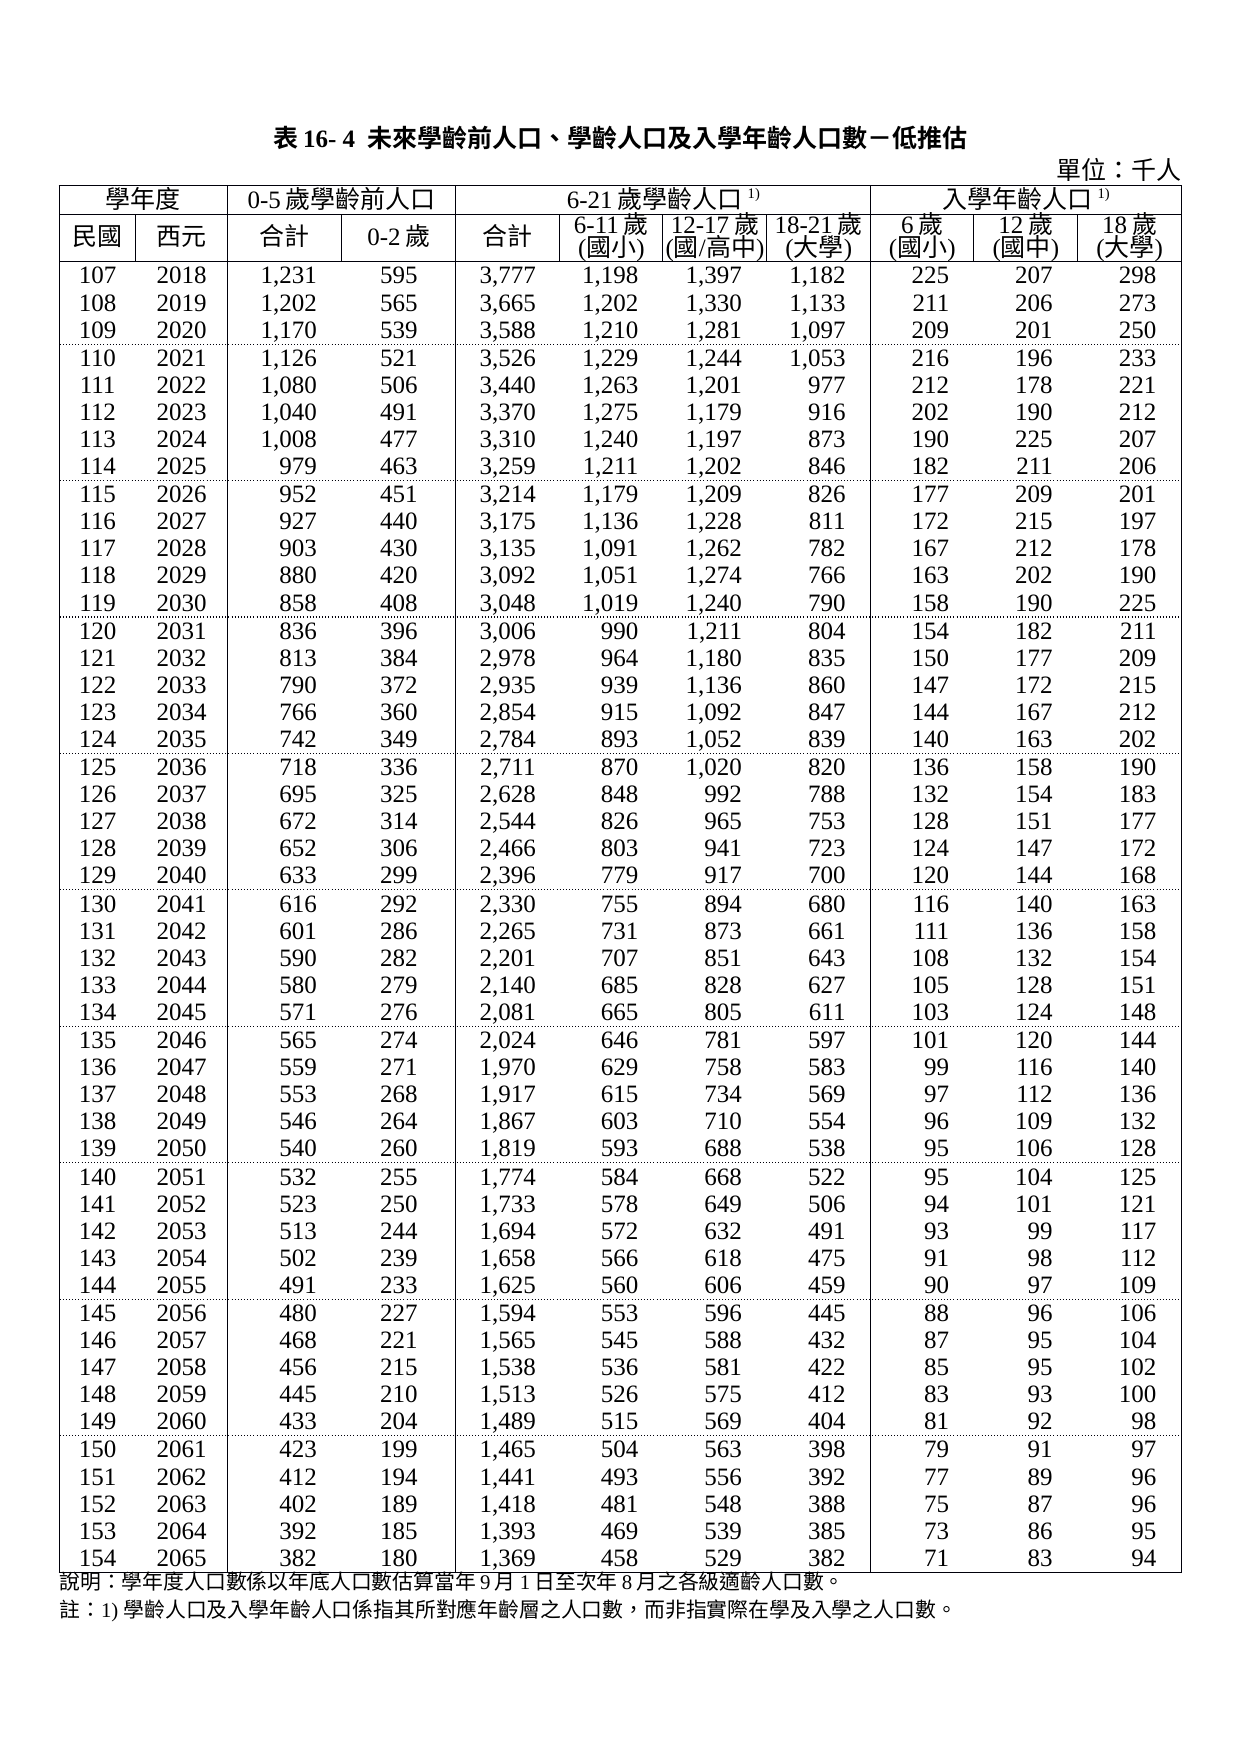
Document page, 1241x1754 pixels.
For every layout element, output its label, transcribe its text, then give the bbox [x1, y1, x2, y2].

table_cell 147 [60, 1354, 136, 1381]
table_cell 412 [228, 1463, 341, 1490]
table_cell 209 [871, 316, 974, 343]
table_cell 758 [663, 1054, 767, 1081]
table_cell 96 [1078, 1463, 1181, 1490]
table_cell 151 [1078, 972, 1181, 999]
table_cell 382 [228, 1545, 341, 1572]
table_cell 402 [228, 1490, 341, 1517]
table_cell 360 [341, 699, 455, 726]
table_cell 112 [974, 1081, 1077, 1108]
table_cell 148 [1078, 999, 1181, 1026]
table_cell 977 [767, 372, 870, 399]
table_cell 109 [974, 1108, 1077, 1135]
table_cell 1,229 [559, 344, 663, 372]
table_cell 128 [60, 835, 136, 862]
table_cell 120 [60, 616, 136, 644]
table_cell 398 [767, 1435, 870, 1463]
text 說明：學年度人口數係以年底人口數估算當年9月1日至次年8月之各級適齡人口數。 [59, 1573, 1181, 1593]
table_cell 97 [974, 1272, 1077, 1299]
table_cell 2045 [136, 999, 227, 1026]
table_cell 813 [228, 645, 341, 672]
table_cell 2055 [136, 1272, 227, 1299]
table_cell 123 [60, 699, 136, 726]
table_cell 271 [341, 1054, 455, 1081]
table_cell 1,092 [663, 699, 767, 726]
table_cell 93 [871, 1218, 974, 1244]
table_cell 204 [341, 1408, 455, 1435]
table_cell 2038 [136, 808, 227, 835]
table_cell 1,262 [663, 535, 767, 562]
table_cell 565 [228, 1026, 341, 1054]
table_cell 2,081 [456, 999, 559, 1026]
table_cell 152 [60, 1490, 136, 1517]
table_cell 927 [228, 508, 341, 535]
table_cell 753 [767, 808, 870, 835]
table_cell 396 [341, 616, 455, 644]
table_cell 108 [60, 289, 136, 316]
table_cell 1,917 [456, 1081, 559, 1108]
table_cell 227 [341, 1299, 455, 1327]
table_cell 723 [767, 835, 870, 862]
table_cell 96 [974, 1299, 1077, 1327]
table_cell 145 [60, 1299, 136, 1327]
table_cell 1,202 [559, 289, 663, 316]
table_cell 210 [341, 1381, 455, 1408]
table_cell 781 [663, 1026, 767, 1054]
table_cell 569 [767, 1081, 870, 1108]
table_cell 3,214 [456, 480, 559, 508]
table_cell 665 [559, 999, 663, 1026]
table_cell 1,180 [663, 645, 767, 672]
table_cell 521 [341, 344, 455, 372]
table_cell 215 [341, 1354, 455, 1381]
table_cell 1,201 [663, 372, 767, 399]
table_cell 276 [341, 999, 455, 1026]
table_cell 451 [341, 480, 455, 508]
table_cell 71 [871, 1545, 974, 1572]
table_cell 649 [663, 1190, 767, 1217]
table_cell 154 [1078, 945, 1181, 972]
table_cell 3,092 [456, 562, 559, 589]
table_cell 2052 [136, 1190, 227, 1217]
table_cell 384 [341, 645, 455, 672]
table_cell 2022 [136, 372, 227, 399]
table_cell 91 [974, 1435, 1077, 1463]
table_cell 2060 [136, 1408, 227, 1435]
table_cell 136 [974, 918, 1077, 944]
table_cell 1,240 [559, 426, 663, 453]
table_cell 168 [1078, 862, 1181, 889]
table_cell 177 [1078, 808, 1181, 835]
table_cell 1,867 [456, 1108, 559, 1135]
table_cell 298 [1078, 262, 1181, 289]
table_cell 880 [228, 562, 341, 589]
table_cell 98 [974, 1245, 1077, 1272]
table_cell 117 [60, 535, 136, 562]
table_cell 201 [1078, 480, 1181, 508]
table_cell 18歲 (大學) [1078, 215, 1181, 261]
table_cell 79 [871, 1435, 974, 1463]
table_cell 826 [767, 480, 870, 508]
table_cell 668 [663, 1162, 767, 1190]
table_cell 2057 [136, 1327, 227, 1354]
table_cell 597 [767, 1026, 870, 1054]
table_cell 民國 [60, 215, 135, 261]
table_cell 2018 [136, 262, 227, 289]
table_cell 114 [60, 453, 136, 480]
table_cell 1,051 [559, 562, 663, 589]
table_cell 189 [341, 1490, 455, 1517]
table_cell 3,006 [456, 616, 559, 644]
table_cell 325 [341, 781, 455, 808]
table_cell 939 [559, 672, 663, 699]
table_cell 2024 [136, 426, 227, 453]
table_cell 108 [871, 945, 974, 972]
table_cell 178 [1078, 535, 1181, 562]
table_cell 458 [559, 1545, 663, 1572]
table_cell 1,275 [559, 399, 663, 426]
table_cell 493 [559, 1463, 663, 1490]
table_cell 459 [767, 1272, 870, 1299]
table_cell 107 [60, 262, 136, 289]
table_cell 2040 [136, 862, 227, 889]
table_cell 3,665 [456, 289, 559, 316]
table_cell 104 [1078, 1327, 1181, 1354]
text 表16- 4 未來學齡前人口、學齡人口及入學年齡人口數－低推估 [59, 118, 1181, 154]
table_cell 136 [60, 1054, 136, 1081]
table_cell 445 [767, 1299, 870, 1327]
table_cell 99 [974, 1218, 1077, 1244]
table_cell 615 [559, 1081, 663, 1108]
table_cell 2019 [136, 289, 227, 316]
table_cell 385 [767, 1518, 870, 1544]
table_cell 172 [871, 508, 974, 535]
table_cell 593 [559, 1135, 663, 1162]
table_cell 700 [767, 862, 870, 889]
table_cell 190 [871, 426, 974, 453]
table_cell 202 [1078, 726, 1181, 753]
table_cell 1,240 [663, 589, 767, 616]
table_cell 433 [228, 1408, 341, 1435]
table_cell 596 [663, 1299, 767, 1327]
table_cell 96 [871, 1108, 974, 1135]
table_cell 110 [60, 344, 136, 372]
table_cell 572 [559, 1218, 663, 1244]
table_cell 851 [663, 945, 767, 972]
table_cell 86 [974, 1518, 1077, 1544]
table_cell 125 [1078, 1162, 1181, 1190]
table_cell 382 [767, 1545, 870, 1572]
table_cell 990 [559, 616, 663, 644]
table_cell 216 [871, 344, 974, 372]
table_cell 588 [663, 1327, 767, 1354]
table_cell 2048 [136, 1081, 227, 1108]
table_cell 3,135 [456, 535, 559, 562]
table_cell 250 [341, 1190, 455, 1217]
table_cell 652 [228, 835, 341, 862]
table_header 入學年齡人口1) [871, 186, 1181, 214]
table_cell 915 [559, 699, 663, 726]
table_cell 1,080 [228, 372, 341, 399]
table_cell 137 [60, 1081, 136, 1108]
table_cell 2027 [136, 508, 227, 535]
text 註：1) 學齡人口及入學年齡人口係指其所對應年齡層之人口數，而非指實際在學及入學之人口數。 [59, 1593, 1181, 1624]
table_cell 153 [60, 1518, 136, 1544]
table_cell 6歲 (國小) [871, 215, 973, 261]
table_cell 372 [341, 672, 455, 699]
table_cell 2032 [136, 645, 227, 672]
table_cell 526 [559, 1381, 663, 1408]
table_cell 163 [1078, 889, 1181, 917]
table_cell 532 [228, 1162, 341, 1190]
table_cell 538 [767, 1135, 870, 1162]
table_cell 1,418 [456, 1490, 559, 1517]
table_cell 122 [60, 672, 136, 699]
table_cell 422 [767, 1354, 870, 1381]
table_cell 1,211 [559, 453, 663, 480]
table_cell 306 [341, 835, 455, 862]
table_cell 1,281 [663, 316, 767, 343]
table_cell 194 [341, 1463, 455, 1490]
table_cell 212 [1078, 399, 1181, 426]
table_cell 563 [663, 1435, 767, 1463]
table_cell 2059 [136, 1381, 227, 1408]
table_cell 536 [559, 1354, 663, 1381]
table_cell 147 [871, 672, 974, 699]
table_cell 3,440 [456, 372, 559, 399]
table_cell 180 [341, 1545, 455, 1572]
table_cell 215 [1078, 672, 1181, 699]
table_cell 144 [60, 1272, 136, 1299]
table_cell 1,513 [456, 1381, 559, 1408]
table_cell 2025 [136, 453, 227, 480]
table_cell 1,369 [456, 1545, 559, 1572]
table_cell 2054 [136, 1245, 227, 1272]
table_cell 87 [871, 1327, 974, 1354]
table_cell 556 [663, 1463, 767, 1490]
table_cell 553 [228, 1081, 341, 1108]
table_cell 2047 [136, 1054, 227, 1081]
table_cell 314 [341, 808, 455, 835]
table_cell 1,197 [663, 426, 767, 453]
table_cell 1,594 [456, 1299, 559, 1327]
table_cell 643 [767, 945, 870, 972]
table_cell 132 [871, 781, 974, 808]
table_cell 106 [1078, 1299, 1181, 1327]
table_cell 95 [1078, 1518, 1181, 1544]
table_cell 147 [974, 835, 1077, 862]
table_cell 559 [228, 1054, 341, 1081]
table_cell 1,694 [456, 1218, 559, 1244]
table_cell 135 [60, 1026, 136, 1054]
table_cell 2039 [136, 835, 227, 862]
table_cell 633 [228, 862, 341, 889]
table_cell 685 [559, 972, 663, 999]
table_cell 115 [60, 480, 136, 508]
table_cell 合計 [456, 215, 559, 261]
table_cell 475 [767, 1245, 870, 1272]
table_cell 392 [767, 1463, 870, 1490]
table_cell 99 [871, 1054, 974, 1081]
table_cell 1,202 [663, 453, 767, 480]
table_cell 846 [767, 453, 870, 480]
table_cell 790 [228, 672, 341, 699]
table_cell 1,210 [559, 316, 663, 343]
table_cell 826 [559, 808, 663, 835]
table_cell 112 [1078, 1245, 1181, 1272]
table_cell 1,182 [767, 262, 870, 289]
table_cell 199 [341, 1435, 455, 1463]
table_cell 1,136 [663, 672, 767, 699]
table_cell 6-11歲 (國小) [560, 215, 662, 261]
table_cell 139 [60, 1135, 136, 1162]
table_cell 149 [60, 1408, 136, 1435]
table_cell 553 [559, 1299, 663, 1327]
table_cell 2,140 [456, 972, 559, 999]
table_cell 2,978 [456, 645, 559, 672]
table_cell 97 [871, 1081, 974, 1108]
table_cell 97 [1078, 1435, 1181, 1463]
table_cell 215 [974, 508, 1077, 535]
table_cell 2,201 [456, 945, 559, 972]
table_cell 1,133 [767, 289, 870, 316]
table_cell 190 [1078, 562, 1181, 589]
table_cell 1,198 [559, 262, 663, 289]
table_cell 144 [1078, 1026, 1181, 1054]
table_cell 873 [767, 426, 870, 453]
table_header 6-21歲學齡人口1) [456, 186, 870, 214]
table_cell 2041 [136, 889, 227, 917]
table_cell 225 [871, 262, 974, 289]
table_cell 432 [767, 1327, 870, 1354]
table_cell 1,020 [663, 753, 767, 781]
table_cell 2061 [136, 1435, 227, 1463]
table_cell 132 [974, 945, 1077, 972]
table_cell 136 [1078, 1081, 1181, 1108]
table_cell 102 [1078, 1354, 1181, 1381]
table_cell 595 [341, 262, 455, 289]
table_cell 1,202 [228, 289, 341, 316]
table_cell 445 [228, 1381, 341, 1408]
table_cell 140 [871, 726, 974, 753]
table_cell 423 [228, 1435, 341, 1463]
table_cell 2056 [136, 1299, 227, 1327]
table_cell 820 [767, 753, 870, 781]
table_cell 94 [1078, 1545, 1181, 1572]
table_cell 2029 [136, 562, 227, 589]
table_cell 858 [228, 589, 341, 616]
table_cell 2026 [136, 480, 227, 508]
table_cell 124 [60, 726, 136, 753]
table_cell 1,231 [228, 262, 341, 289]
table_cell 412 [767, 1381, 870, 1408]
table_cell 131 [60, 918, 136, 944]
table_cell 2050 [136, 1135, 227, 1162]
table_cell 12-17歲 (國/高中) [663, 215, 766, 261]
table_cell 477 [341, 426, 455, 453]
table_cell 134 [60, 999, 136, 1026]
table_cell 2030 [136, 589, 227, 616]
table_cell 212 [871, 372, 974, 399]
table_cell 1,091 [559, 535, 663, 562]
table_cell 2,784 [456, 726, 559, 753]
table_cell 408 [341, 589, 455, 616]
table_cell 83 [974, 1545, 1077, 1572]
table_cell 873 [663, 918, 767, 944]
table_cell 154 [974, 781, 1077, 808]
table_cell 202 [871, 399, 974, 426]
table_cell 578 [559, 1190, 663, 1217]
table_cell 790 [767, 589, 870, 616]
table_cell 404 [767, 1408, 870, 1435]
table_cell 571 [228, 999, 341, 1026]
table_cell 480 [228, 1299, 341, 1327]
table_cell 646 [559, 1026, 663, 1054]
table_cell 124 [871, 835, 974, 862]
table_cell 95 [974, 1327, 1077, 1354]
table_cell 211 [974, 453, 1077, 480]
table_cell 106 [974, 1135, 1077, 1162]
table_cell 221 [1078, 372, 1181, 399]
table_cell 163 [871, 562, 974, 589]
table_cell 2062 [136, 1463, 227, 1490]
table_cell 3,526 [456, 344, 559, 372]
table_cell 129 [60, 862, 136, 889]
table_cell 1,465 [456, 1435, 559, 1463]
table_cell 2065 [136, 1545, 227, 1572]
table_cell 128 [1078, 1135, 1181, 1162]
table_cell 141 [60, 1190, 136, 1217]
table_cell 554 [767, 1108, 870, 1135]
table_cell 233 [341, 1272, 455, 1299]
table_cell 18-21歲 (大學) [767, 215, 870, 261]
table_cell 2037 [136, 781, 227, 808]
table_cell 140 [974, 889, 1077, 917]
table_cell 2033 [136, 672, 227, 699]
table_cell 120 [974, 1026, 1077, 1054]
table_cell 788 [767, 781, 870, 808]
table_cell 225 [974, 426, 1077, 453]
table_cell 1,263 [559, 372, 663, 399]
table_cell 2049 [136, 1108, 227, 1135]
table_cell 606 [663, 1272, 767, 1299]
table_cell 273 [1078, 289, 1181, 316]
table_cell 211 [1078, 616, 1181, 644]
table_cell 440 [341, 508, 455, 535]
table_cell 2,265 [456, 918, 559, 944]
table_cell 207 [1078, 426, 1181, 453]
table_cell 2,628 [456, 781, 559, 808]
table_cell 734 [663, 1081, 767, 1108]
table_cell 506 [341, 372, 455, 399]
table_cell 138 [60, 1108, 136, 1135]
table_cell 124 [974, 999, 1077, 1026]
table_cell 1,209 [663, 480, 767, 508]
table_cell 590 [228, 945, 341, 972]
table_cell 616 [228, 889, 341, 917]
table_cell 504 [559, 1435, 663, 1463]
table_cell 3,310 [456, 426, 559, 453]
table_cell 2044 [136, 972, 227, 999]
table_cell 2046 [136, 1026, 227, 1054]
table_cell 143 [60, 1245, 136, 1272]
table_cell 766 [767, 562, 870, 589]
table_cell 95 [871, 1162, 974, 1190]
table_cell 539 [341, 316, 455, 343]
table_cell 1,097 [767, 316, 870, 343]
table_cell 2,466 [456, 835, 559, 862]
table_cell 167 [974, 699, 1077, 726]
table_cell 804 [767, 616, 870, 644]
table_cell 133 [60, 972, 136, 999]
table_cell 718 [228, 753, 341, 781]
table_cell 206 [1078, 453, 1181, 480]
table_cell 522 [767, 1162, 870, 1190]
table_cell 1,538 [456, 1354, 559, 1381]
text 單位：千人 [59, 158, 1181, 185]
table_cell 132 [1078, 1108, 1181, 1135]
table_cell 430 [341, 535, 455, 562]
table_cell 569 [663, 1408, 767, 1435]
table_cell 2,396 [456, 862, 559, 889]
table_cell 144 [871, 699, 974, 726]
table_cell 3,777 [456, 262, 559, 289]
table_cell 916 [767, 399, 870, 426]
table_cell 463 [341, 453, 455, 480]
table_cell 2,854 [456, 699, 559, 726]
table_cell 95 [974, 1354, 1077, 1381]
table_cell 0-2歲 [342, 215, 455, 261]
table_cell 92 [974, 1408, 1077, 1435]
table_cell 1,019 [559, 589, 663, 616]
table_cell 221 [341, 1327, 455, 1354]
table_cell 601 [228, 918, 341, 944]
table_cell 539 [663, 1518, 767, 1544]
table_cell 260 [341, 1135, 455, 1162]
table_cell 848 [559, 781, 663, 808]
table_cell 112 [60, 399, 136, 426]
table_cell 202 [974, 562, 1077, 589]
table_cell 合計 [228, 215, 341, 261]
table_cell 158 [871, 589, 974, 616]
table_cell 513 [228, 1218, 341, 1244]
table_cell 688 [663, 1135, 767, 1162]
table_cell 130 [60, 889, 136, 917]
table_cell 116 [60, 508, 136, 535]
table_cell 860 [767, 672, 870, 699]
table_cell 583 [767, 1054, 870, 1081]
table_cell 2051 [136, 1162, 227, 1190]
table_cell 89 [974, 1463, 1077, 1490]
table_cell 167 [871, 535, 974, 562]
table_cell 731 [559, 918, 663, 944]
table_cell 629 [559, 1054, 663, 1081]
table_cell 209 [974, 480, 1077, 508]
table_cell 560 [559, 1272, 663, 1299]
table_cell 268 [341, 1081, 455, 1108]
table_cell 150 [871, 645, 974, 672]
table_header 學年度 [60, 186, 227, 214]
table_cell 839 [767, 726, 870, 753]
table_cell 491 [767, 1218, 870, 1244]
table_cell 2064 [136, 1518, 227, 1544]
table_cell 581 [663, 1354, 767, 1381]
table_cell 2042 [136, 918, 227, 944]
table_cell 917 [663, 862, 767, 889]
table_header 0-5歲學齡前人口 [228, 186, 455, 214]
table_cell 206 [974, 289, 1077, 316]
table_cell 1,393 [456, 1518, 559, 1544]
table_cell 2036 [136, 753, 227, 781]
table_cell 680 [767, 889, 870, 917]
table_cell 73 [871, 1518, 974, 1544]
table_cell 565 [341, 289, 455, 316]
table_cell 811 [767, 508, 870, 535]
table_cell 2,544 [456, 808, 559, 835]
table_cell 274 [341, 1026, 455, 1054]
table_cell 468 [228, 1327, 341, 1354]
table_cell 282 [341, 945, 455, 972]
table_cell 992 [663, 781, 767, 808]
table_cell 178 [974, 372, 1077, 399]
table_cell 183 [1078, 781, 1181, 808]
table_cell 75 [871, 1490, 974, 1517]
table_cell 264 [341, 1108, 455, 1135]
table_cell 299 [341, 862, 455, 889]
table_cell 965 [663, 808, 767, 835]
table_cell 116 [871, 889, 974, 917]
table_cell 93 [974, 1381, 1077, 1408]
table_cell 894 [663, 889, 767, 917]
table_cell 255 [341, 1162, 455, 1190]
table_cell 98 [1078, 1408, 1181, 1435]
table_cell 117 [1078, 1218, 1181, 1244]
table_cell 584 [559, 1162, 663, 1190]
table_cell 618 [663, 1245, 767, 1272]
table_cell 128 [974, 972, 1077, 999]
table_cell 119 [60, 589, 136, 616]
table_cell 225 [1078, 589, 1181, 616]
table_cell 1,008 [228, 426, 341, 453]
table_cell 1,274 [663, 562, 767, 589]
table_cell 456 [228, 1354, 341, 1381]
table_cell 190 [1078, 753, 1181, 781]
table_cell 88 [871, 1299, 974, 1327]
table_cell 952 [228, 480, 341, 508]
table_cell 661 [767, 918, 870, 944]
table_cell 172 [1078, 835, 1181, 862]
table_cell 158 [974, 753, 1077, 781]
table_cell 1,658 [456, 1245, 559, 1272]
table_cell 828 [663, 972, 767, 999]
table_cell 142 [60, 1218, 136, 1244]
table_cell 81 [871, 1408, 974, 1435]
table_cell 128 [871, 808, 974, 835]
table_cell 979 [228, 453, 341, 480]
table_cell 766 [228, 699, 341, 726]
table_cell 964 [559, 645, 663, 672]
table_cell 835 [767, 645, 870, 672]
table_cell 1,179 [663, 399, 767, 426]
table_cell 903 [228, 535, 341, 562]
table_cell 91 [871, 1245, 974, 1272]
table_cell 1,040 [228, 399, 341, 426]
table_cell 779 [559, 862, 663, 889]
table_cell 3,259 [456, 453, 559, 480]
table_cell 941 [663, 835, 767, 862]
table_cell 548 [663, 1490, 767, 1517]
table_cell 540 [228, 1135, 341, 1162]
table_cell 2,330 [456, 889, 559, 917]
table_cell 836 [228, 616, 341, 644]
table_cell 185 [341, 1518, 455, 1544]
table_cell 211 [871, 289, 974, 316]
table_cell 140 [60, 1162, 136, 1190]
table_cell 803 [559, 835, 663, 862]
table_cell 100 [1078, 1381, 1181, 1408]
table_cell 151 [60, 1463, 136, 1490]
table_cell 1,136 [559, 508, 663, 535]
table_cell 502 [228, 1245, 341, 1272]
table_cell 1,052 [663, 726, 767, 753]
table_cell 83 [871, 1381, 974, 1408]
table_cell 286 [341, 918, 455, 944]
table_cell 2021 [136, 344, 227, 372]
table_cell 2020 [136, 316, 227, 343]
table_cell 336 [341, 753, 455, 781]
table_cell 151 [974, 808, 1077, 835]
table_cell 627 [767, 972, 870, 999]
table_cell 1,053 [767, 344, 870, 372]
table_cell 1,330 [663, 289, 767, 316]
table_cell 515 [559, 1408, 663, 1435]
table_cell 西元 [136, 215, 227, 261]
table_cell 85 [871, 1354, 974, 1381]
table_cell 96 [1078, 1490, 1181, 1517]
table_cell 546 [228, 1108, 341, 1135]
table_cell 3,175 [456, 508, 559, 535]
table_cell 12歲 (國中) [974, 215, 1077, 261]
table_cell 87 [974, 1490, 1077, 1517]
table_cell 2058 [136, 1354, 227, 1381]
table_cell 3,588 [456, 316, 559, 343]
table_cell 132 [60, 945, 136, 972]
table_cell 121 [1078, 1190, 1181, 1217]
table_cell 182 [974, 616, 1077, 644]
table_cell 94 [871, 1190, 974, 1217]
table_cell 481 [559, 1490, 663, 1517]
table_cell 1,228 [663, 508, 767, 535]
table_cell 239 [341, 1245, 455, 1272]
table_cell 506 [767, 1190, 870, 1217]
table_cell 292 [341, 889, 455, 917]
table_cell 3,048 [456, 589, 559, 616]
table_cell 233 [1078, 344, 1181, 372]
table_cell 105 [871, 972, 974, 999]
table_cell 146 [60, 1327, 136, 1354]
table_cell 136 [871, 753, 974, 781]
table_cell 710 [663, 1108, 767, 1135]
table_cell 672 [228, 808, 341, 835]
table_cell 196 [974, 344, 1077, 372]
table_cell 2023 [136, 399, 227, 426]
table_cell 121 [60, 645, 136, 672]
table_cell 2028 [136, 535, 227, 562]
table_cell 1,970 [456, 1054, 559, 1081]
table_cell 2035 [136, 726, 227, 753]
table_cell 111 [60, 372, 136, 399]
table_cell 144 [974, 862, 1077, 889]
table_cell 491 [228, 1272, 341, 1299]
table_cell 2043 [136, 945, 227, 972]
table_cell 1,625 [456, 1272, 559, 1299]
table_cell 90 [871, 1272, 974, 1299]
table_cell 611 [767, 999, 870, 1026]
table_cell 1,441 [456, 1463, 559, 1490]
table_cell 870 [559, 753, 663, 781]
table_cell 2,935 [456, 672, 559, 699]
table_cell 113 [60, 426, 136, 453]
table_cell 575 [663, 1381, 767, 1408]
table_cell 209 [1078, 645, 1181, 672]
table_cell 566 [559, 1245, 663, 1272]
table_cell 2034 [136, 699, 227, 726]
table_cell 580 [228, 972, 341, 999]
table_cell 201 [974, 316, 1077, 343]
table_cell 116 [974, 1054, 1077, 1081]
table_cell 782 [767, 535, 870, 562]
table_cell 109 [60, 316, 136, 343]
table_cell 154 [871, 616, 974, 644]
table_cell 420 [341, 562, 455, 589]
table_cell 163 [974, 726, 1077, 753]
table_cell 1,244 [663, 344, 767, 372]
table_cell 2053 [136, 1218, 227, 1244]
table_cell 250 [1078, 316, 1181, 343]
table_cell 95 [871, 1135, 974, 1162]
table_cell 1,565 [456, 1327, 559, 1354]
table_cell 3,370 [456, 399, 559, 426]
table_cell 154 [60, 1545, 136, 1572]
table_cell 1,489 [456, 1408, 559, 1435]
table_cell 2063 [136, 1490, 227, 1517]
table_cell 109 [1078, 1272, 1181, 1299]
table_cell 190 [974, 399, 1077, 426]
table_cell 2,024 [456, 1026, 559, 1054]
table_cell 893 [559, 726, 663, 753]
table_cell 545 [559, 1327, 663, 1354]
table_cell 177 [974, 645, 1077, 672]
table_cell 212 [1078, 699, 1181, 726]
table_cell 603 [559, 1108, 663, 1135]
table_cell 491 [341, 399, 455, 426]
table_cell 388 [767, 1490, 870, 1517]
table_cell 742 [228, 726, 341, 753]
table_cell 120 [871, 862, 974, 889]
table_cell 101 [974, 1190, 1077, 1217]
table_cell 349 [341, 726, 455, 753]
table_cell 1,126 [228, 344, 341, 372]
table_cell 1,179 [559, 480, 663, 508]
table_cell 212 [974, 535, 1077, 562]
table_cell 182 [871, 453, 974, 480]
table_cell 77 [871, 1463, 974, 1490]
table_cell 392 [228, 1518, 341, 1544]
table_cell 1,819 [456, 1135, 559, 1162]
table_cell 104 [974, 1162, 1077, 1190]
table_cell 1,211 [663, 616, 767, 644]
table_cell 127 [60, 808, 136, 835]
table_cell 118 [60, 562, 136, 589]
table_cell 529 [663, 1545, 767, 1572]
table_cell 140 [1078, 1054, 1181, 1081]
table_cell 101 [871, 1026, 974, 1054]
table_cell 207 [974, 262, 1077, 289]
table_cell 847 [767, 699, 870, 726]
table_cell 2,711 [456, 753, 559, 781]
table_cell 150 [60, 1435, 136, 1463]
table_cell 197 [1078, 508, 1181, 535]
table_cell 2031 [136, 616, 227, 644]
table_cell 148 [60, 1381, 136, 1408]
table_cell 805 [663, 999, 767, 1026]
table_cell 469 [559, 1518, 663, 1544]
table_cell 279 [341, 972, 455, 999]
table_cell 632 [663, 1218, 767, 1244]
table_cell 158 [1078, 918, 1181, 944]
table_cell 523 [228, 1190, 341, 1217]
table_cell 111 [871, 918, 974, 944]
table_cell 755 [559, 889, 663, 917]
table_cell 125 [60, 753, 136, 781]
table_cell 177 [871, 480, 974, 508]
table_cell 1,170 [228, 316, 341, 343]
table_cell 126 [60, 781, 136, 808]
table_cell 103 [871, 999, 974, 1026]
table_cell 172 [974, 672, 1077, 699]
table_cell 1,733 [456, 1190, 559, 1217]
table_cell 190 [974, 589, 1077, 616]
table_cell 244 [341, 1218, 455, 1244]
table_cell 695 [228, 781, 341, 808]
table_cell 707 [559, 945, 663, 972]
table_cell 1,774 [456, 1162, 559, 1190]
table_cell 1,397 [663, 262, 767, 289]
